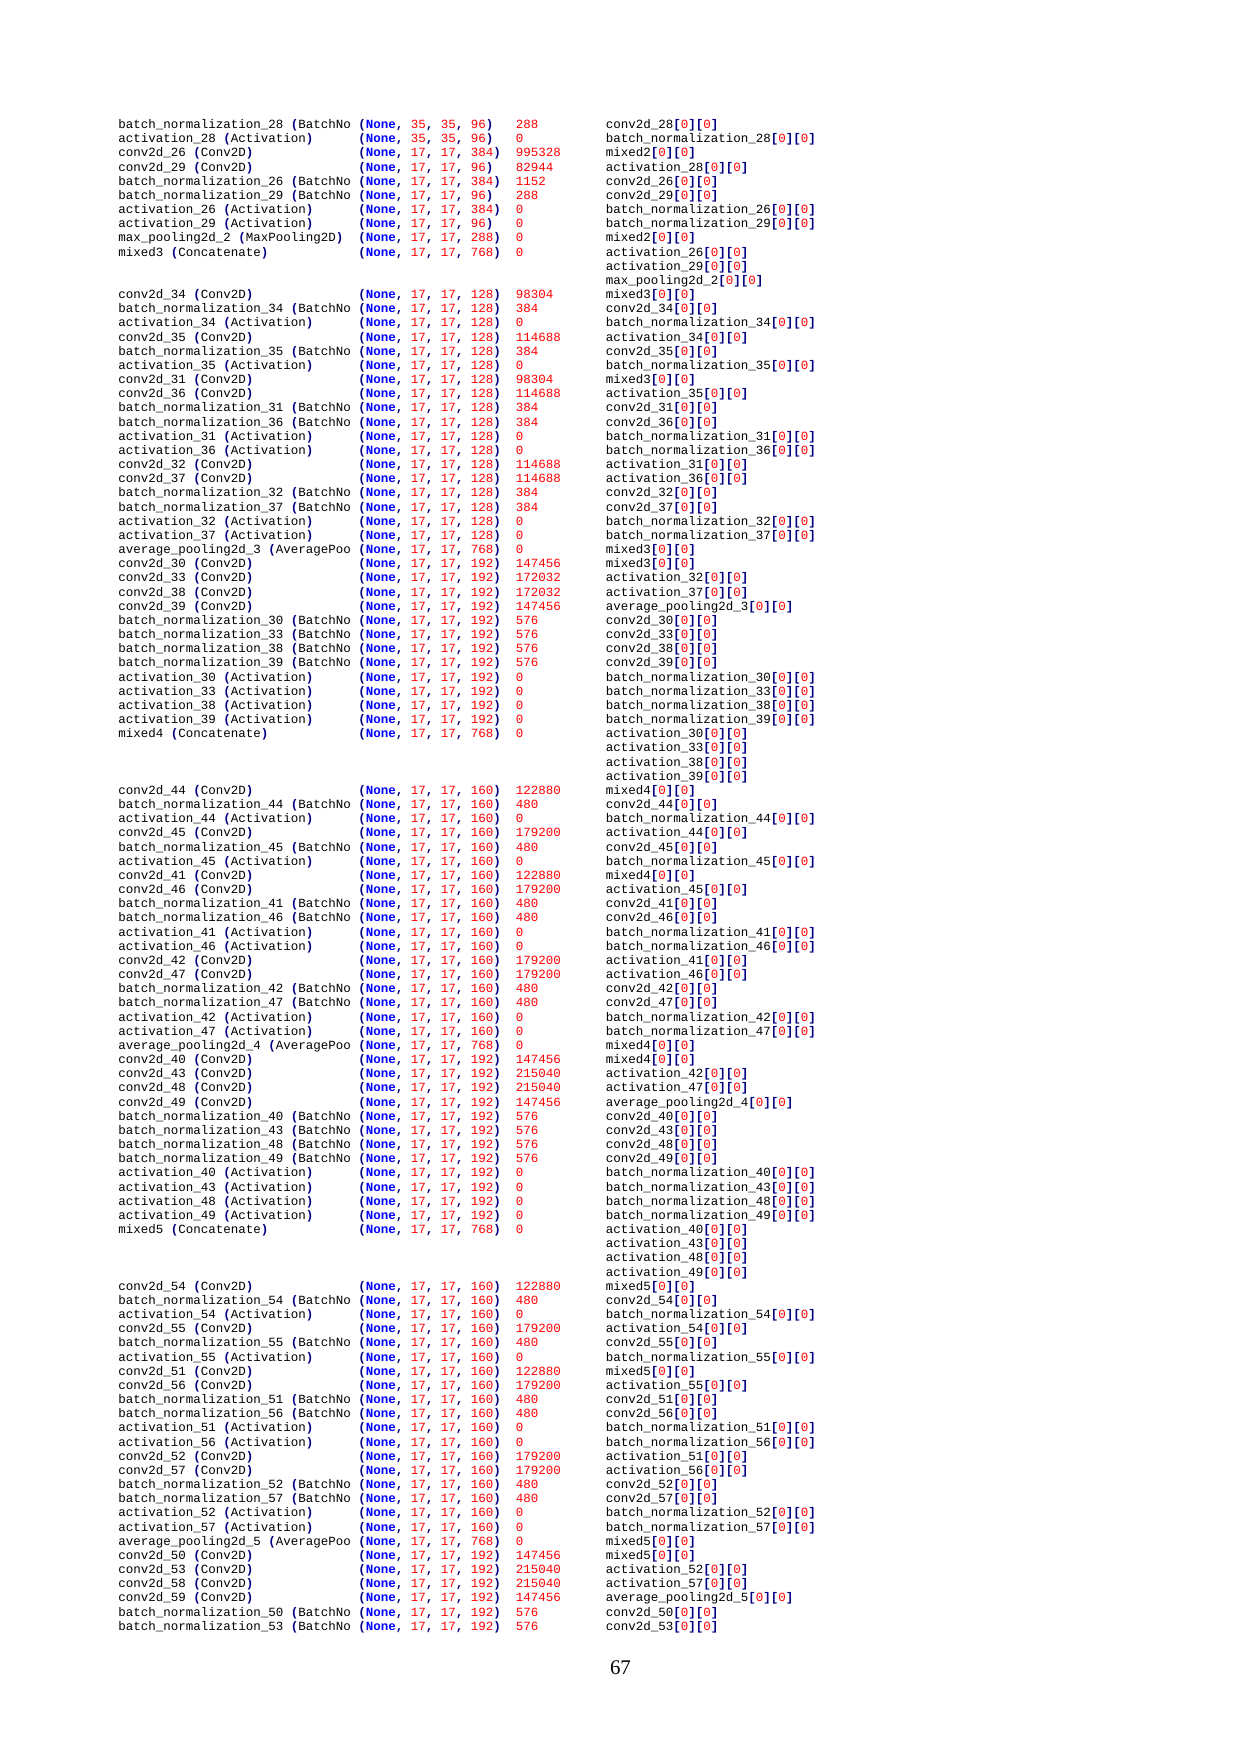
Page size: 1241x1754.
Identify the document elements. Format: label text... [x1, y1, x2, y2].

text activation_30 (Activation) (None, 17, 17, 192) 0 batch_normalization_30[0][0] [118, 671, 1122, 685]
text batch_normalization_57 (BatchNo (None, 17, 17, 160) 480 conv2d_57[0][0] [118, 1492, 1122, 1506]
text activation_46 (Activation) (None, 17, 17, 160) 0 batch_normalization_46[0][0] [118, 940, 1122, 954]
text activation_31 (Activation) (None, 17, 17, 128) 0 batch_normalization_31[0][0] [118, 430, 1122, 444]
text activation_55 (Activation) (None, 17, 17, 160) 0 batch_normalization_55[0][0] [118, 1351, 1122, 1365]
text activation_36 (Activation) (None, 17, 17, 128) 0 batch_normalization_36[0][0] [118, 444, 1122, 458]
text conv2d_55 (Conv2D) (None, 17, 17, 160) 179200 activation_54[0][0] [118, 1322, 1122, 1336]
text batch_normalization_56 (BatchNo (None, 17, 17, 160) 480 conv2d_56[0][0] [118, 1407, 1122, 1421]
text batch_normalization_36 (BatchNo (None, 17, 17, 128) 384 conv2d_36[0][0] [118, 416, 1122, 430]
text activation_49 (Activation) (None, 17, 17, 192) 0 batch_normalization_49[0][0] [118, 1209, 1122, 1223]
text conv2d_38 (Conv2D) (None, 17, 17, 192) 172032 activation_37[0][0] [118, 586, 1122, 600]
text conv2d_52 (Conv2D) (None, 17, 17, 160) 179200 activation_51[0][0] [118, 1450, 1122, 1464]
text conv2d_57 (Conv2D) (None, 17, 17, 160) 179200 activation_56[0][0] [118, 1464, 1122, 1478]
text activation_34 (Activation) (None, 17, 17, 128) 0 batch_normalization_34[0][0] [118, 316, 1122, 331]
text activation_35 (Activation) (None, 17, 17, 128) 0 batch_normalization_35[0][0] [118, 359, 1122, 373]
text conv2d_35 (Conv2D) (None, 17, 17, 128) 114688 activation_34[0][0] [118, 331, 1122, 345]
text activation_56 (Activation) (None, 17, 17, 160) 0 batch_normalization_56[0][0] [118, 1436, 1122, 1450]
text conv2d_47 (Conv2D) (None, 17, 17, 160) 179200 activation_46[0][0] [118, 968, 1122, 982]
text activation_38 (Activation) (None, 17, 17, 192) 0 batch_normalization_38[0][0] [118, 699, 1122, 713]
text batch_normalization_45 (BatchNo (None, 17, 17, 160) 480 conv2d_45[0][0] [118, 841, 1122, 855]
text conv2d_29 (Conv2D) (None, 17, 17, 96) 82944 activation_28[0][0] [118, 161, 1122, 175]
text batch_normalization_38 (BatchNo (None, 17, 17, 192) 576 conv2d_38[0][0] [118, 642, 1122, 656]
text batch_normalization_48 (BatchNo (None, 17, 17, 192) 576 conv2d_48[0][0] [118, 1138, 1122, 1152]
text average_pooling2d_3 (AveragePoo (None, 17, 17, 768) 0 mixed3[0][0] [118, 543, 1122, 557]
text activation_45 (Activation) (None, 17, 17, 160) 0 batch_normalization_45[0][0] [118, 855, 1122, 869]
text activation_29[0][0] [118, 260, 1122, 274]
text batch_normalization_42 (BatchNo (None, 17, 17, 160) 480 conv2d_42[0][0] [118, 982, 1122, 996]
text conv2d_36 (Conv2D) (None, 17, 17, 128) 114688 activation_35[0][0] [118, 387, 1122, 401]
text conv2d_48 (Conv2D) (None, 17, 17, 192) 215040 activation_47[0][0] [118, 1081, 1122, 1096]
text batch_normalization_41 (BatchNo (None, 17, 17, 160) 480 conv2d_41[0][0] [118, 897, 1122, 911]
text batch_normalization_33 (BatchNo (None, 17, 17, 192) 576 conv2d_33[0][0] [118, 628, 1122, 642]
text batch_normalization_35 (BatchNo (None, 17, 17, 128) 384 conv2d_35[0][0] [118, 345, 1122, 359]
text batch_normalization_52 (BatchNo (None, 17, 17, 160) 480 conv2d_52[0][0] [118, 1478, 1122, 1492]
text mixed4 (Concatenate) (None, 17, 17, 768) 0 activation_30[0][0] [118, 727, 1122, 741]
text batch_normalization_43 (BatchNo (None, 17, 17, 192) 576 conv2d_43[0][0] [118, 1124, 1122, 1138]
text activation_33[0][0] [118, 741, 1122, 756]
text batch_normalization_51 (BatchNo (None, 17, 17, 160) 480 conv2d_51[0][0] [118, 1393, 1122, 1407]
text conv2d_33 (Conv2D) (None, 17, 17, 192) 172032 activation_32[0][0] [118, 571, 1122, 586]
text activation_48 (Activation) (None, 17, 17, 192) 0 batch_normalization_48[0][0] [118, 1195, 1122, 1209]
text activation_47 (Activation) (None, 17, 17, 160) 0 batch_normalization_47[0][0] [118, 1025, 1122, 1039]
text conv2d_32 (Conv2D) (None, 17, 17, 128) 114688 activation_31[0][0] [118, 458, 1122, 472]
text mixed3 (Concatenate) (None, 17, 17, 768) 0 activation_26[0][0] [118, 246, 1122, 260]
text conv2d_40 (Conv2D) (None, 17, 17, 192) 147456 mixed4[0][0] [118, 1053, 1122, 1067]
text conv2d_54 (Conv2D) (None, 17, 17, 160) 122880 mixed5[0][0] [118, 1280, 1122, 1294]
text batch_normalization_31 (BatchNo (None, 17, 17, 128) 384 conv2d_31[0][0] [118, 401, 1122, 416]
text conv2d_41 (Conv2D) (None, 17, 17, 160) 122880 mixed4[0][0] [118, 869, 1122, 883]
text conv2d_46 (Conv2D) (None, 17, 17, 160) 179200 activation_45[0][0] [118, 883, 1122, 897]
text batch_normalization_34 (BatchNo (None, 17, 17, 128) 384 conv2d_34[0][0] [118, 302, 1122, 316]
text activation_54 (Activation) (None, 17, 17, 160) 0 batch_normalization_54[0][0] [118, 1308, 1122, 1322]
text batch_normalization_47 (BatchNo (None, 17, 17, 160) 480 conv2d_47[0][0] [118, 996, 1122, 1011]
text activation_39[0][0] [118, 770, 1122, 784]
text activation_49[0][0] [118, 1266, 1122, 1280]
text activation_29 (Activation) (None, 17, 17, 96) 0 batch_normalization_29[0][0] [118, 217, 1122, 231]
text conv2d_34 (Conv2D) (None, 17, 17, 128) 98304 mixed3[0][0] [118, 288, 1122, 302]
text activation_43[0][0] [118, 1237, 1122, 1251]
text conv2d_30 (Conv2D) (None, 17, 17, 192) 147456 mixed3[0][0] [118, 557, 1122, 571]
text batch_normalization_28 (BatchNo (None, 35, 35, 96) 288 conv2d_28[0][0] [118, 118, 1122, 132]
text max_pooling2d_2[0][0] [118, 274, 1122, 288]
text conv2d_37 (Conv2D) (None, 17, 17, 128) 114688 activation_36[0][0] [118, 472, 1122, 486]
text conv2d_42 (Conv2D) (None, 17, 17, 160) 179200 activation_41[0][0] [118, 954, 1122, 968]
text conv2d_31 (Conv2D) (None, 17, 17, 128) 98304 mixed3[0][0] [118, 373, 1122, 387]
text conv2d_59 (Conv2D) (None, 17, 17, 192) 147456 average_pooling2d_5[0][0] [118, 1591, 1122, 1606]
text batch_normalization_44 (BatchNo (None, 17, 17, 160) 480 conv2d_44[0][0] [118, 798, 1122, 812]
text activation_48[0][0] [118, 1251, 1122, 1266]
text batch_normalization_55 (BatchNo (None, 17, 17, 160) 480 conv2d_55[0][0] [118, 1336, 1122, 1351]
text conv2d_43 (Conv2D) (None, 17, 17, 192) 215040 activation_42[0][0] [118, 1067, 1122, 1081]
text conv2d_50 (Conv2D) (None, 17, 17, 192) 147456 mixed5[0][0] [118, 1549, 1122, 1563]
text conv2d_53 (Conv2D) (None, 17, 17, 192) 215040 activation_52[0][0] [118, 1563, 1122, 1577]
text batch_normalization_37 (BatchNo (None, 17, 17, 128) 384 conv2d_37[0][0] [118, 501, 1122, 515]
text activation_37 (Activation) (None, 17, 17, 128) 0 batch_normalization_37[0][0] [118, 529, 1122, 543]
text conv2d_56 (Conv2D) (None, 17, 17, 160) 179200 activation_55[0][0] [118, 1379, 1122, 1393]
text batch_normalization_53 (BatchNo (None, 17, 17, 192) 576 conv2d_53[0][0] [118, 1620, 1122, 1634]
text activation_44 (Activation) (None, 17, 17, 160) 0 batch_normalization_44[0][0] [118, 812, 1122, 826]
text batch_normalization_30 (BatchNo (None, 17, 17, 192) 576 conv2d_30[0][0] [118, 614, 1122, 628]
text mixed5 (Concatenate) (None, 17, 17, 768) 0 activation_40[0][0] [118, 1223, 1122, 1237]
text conv2d_26 (Conv2D) (None, 17, 17, 384) 995328 mixed2[0][0] [118, 146, 1122, 161]
text activation_57 (Activation) (None, 17, 17, 160) 0 batch_normalization_57[0][0] [118, 1521, 1122, 1535]
text batch_normalization_29 (BatchNo (None, 17, 17, 96) 288 conv2d_29[0][0] [118, 189, 1122, 203]
text activation_32 (Activation) (None, 17, 17, 128) 0 batch_normalization_32[0][0] [118, 515, 1122, 529]
text batch_normalization_39 (BatchNo (None, 17, 17, 192) 576 conv2d_39[0][0] [118, 656, 1122, 671]
text activation_41 (Activation) (None, 17, 17, 160) 0 batch_normalization_41[0][0] [118, 926, 1122, 940]
text activation_33 (Activation) (None, 17, 17, 192) 0 batch_normalization_33[0][0] [118, 685, 1122, 699]
text batch_normalization_49 (BatchNo (None, 17, 17, 192) 576 conv2d_49[0][0] [118, 1152, 1122, 1166]
text conv2d_51 (Conv2D) (None, 17, 17, 160) 122880 mixed5[0][0] [118, 1365, 1122, 1379]
text activation_38[0][0] [118, 756, 1122, 770]
text activation_52 (Activation) (None, 17, 17, 160) 0 batch_normalization_52[0][0] [118, 1506, 1122, 1521]
text conv2d_45 (Conv2D) (None, 17, 17, 160) 179200 activation_44[0][0] [118, 826, 1122, 841]
text conv2d_39 (Conv2D) (None, 17, 17, 192) 147456 average_pooling2d_3[0][0] [118, 600, 1122, 614]
text average_pooling2d_5 (AveragePoo (None, 17, 17, 768) 0 mixed5[0][0] [118, 1535, 1122, 1549]
text batch_normalization_54 (BatchNo (None, 17, 17, 160) 480 conv2d_54[0][0] [118, 1294, 1122, 1308]
text activation_51 (Activation) (None, 17, 17, 160) 0 batch_normalization_51[0][0] [118, 1421, 1122, 1436]
text batch_normalization_26 (BatchNo (None, 17, 17, 384) 1152 conv2d_26[0][0] [118, 175, 1122, 189]
text activation_40 (Activation) (None, 17, 17, 192) 0 batch_normalization_40[0][0] [118, 1166, 1122, 1181]
text max_pooling2d_2 (MaxPooling2D) (None, 17, 17, 288) 0 mixed2[0][0] [118, 231, 1122, 246]
text conv2d_49 (Conv2D) (None, 17, 17, 192) 147456 average_pooling2d_4[0][0] [118, 1096, 1122, 1110]
text conv2d_58 (Conv2D) (None, 17, 17, 192) 215040 activation_57[0][0] [118, 1577, 1122, 1591]
text batch_normalization_46 (BatchNo (None, 17, 17, 160) 480 conv2d_46[0][0] [118, 911, 1122, 926]
text activation_28 (Activation) (None, 35, 35, 96) 0 batch_normalization_28[0][0] [118, 132, 1122, 146]
text batch_normalization_32 (BatchNo (None, 17, 17, 128) 384 conv2d_32[0][0] [118, 486, 1122, 501]
text average_pooling2d_4 (AveragePoo (None, 17, 17, 768) 0 mixed4[0][0] [118, 1039, 1122, 1053]
text conv2d_44 (Conv2D) (None, 17, 17, 160) 122880 mixed4[0][0] [118, 784, 1122, 798]
text batch_normalization_50 (BatchNo (None, 17, 17, 192) 576 conv2d_50[0][0] [118, 1606, 1122, 1620]
text activation_26 (Activation) (None, 17, 17, 384) 0 batch_normalization_26[0][0] [118, 203, 1122, 217]
text activation_39 (Activation) (None, 17, 17, 192) 0 batch_normalization_39[0][0] [118, 713, 1122, 727]
text batch_normalization_40 (BatchNo (None, 17, 17, 192) 576 conv2d_40[0][0] [118, 1110, 1122, 1124]
text activation_43 (Activation) (None, 17, 17, 192) 0 batch_normalization_43[0][0] [118, 1181, 1122, 1195]
text activation_42 (Activation) (None, 17, 17, 160) 0 batch_normalization_42[0][0] [118, 1011, 1122, 1025]
